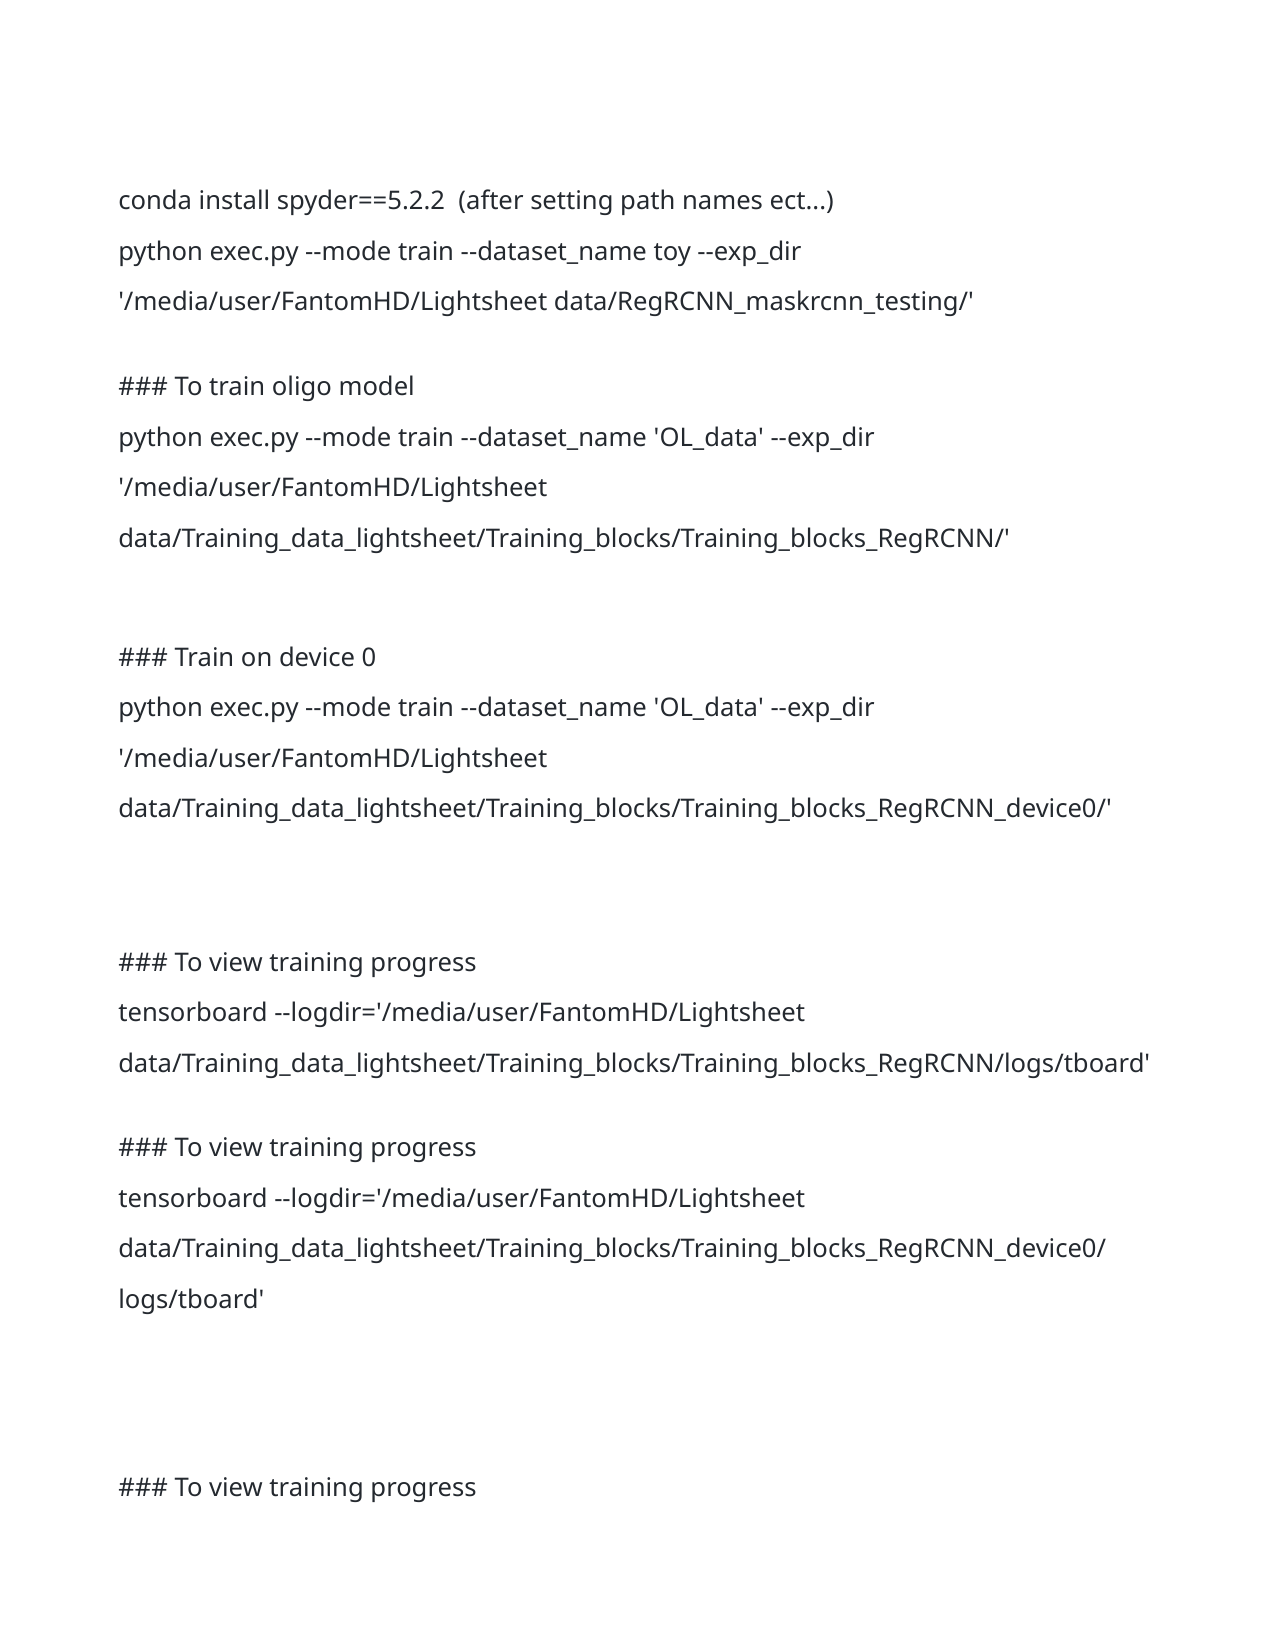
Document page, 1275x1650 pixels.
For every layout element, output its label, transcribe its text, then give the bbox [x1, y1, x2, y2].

text ### To view training progress [118, 944, 1157, 978]
text python exec.py --mode train --dataset_name 'OL_data' --exp_dir '/media/user/FantomHD/Lightsheet data/Training_data_lightsheet/Training_blocks/Training_blocks_RegRCNN_device0/' [118, 689, 1157, 825]
text ### To view training progress [118, 1469, 1157, 1503]
text conda install spyder==5.2.2 (after setting path names ect...) [118, 182, 1157, 217]
text ### Train on device 0 [118, 639, 1157, 674]
text ### To view training progress [118, 1129, 1157, 1164]
text ### To train oligo model [118, 368, 1157, 403]
text python exec.py --mode train --dataset_name 'OL_data' --exp_dir '/media/user/FantomHD/Lightsheet data/Training_data_lightsheet/Training_blocks/Training_blocks_RegRCNN/' [118, 419, 1157, 554]
text python exec.py --mode train --dataset_name toy --exp_dir '/media/user/FantomHD/Lightsheet data/RegRCNN_maskrcnn_testing/' [118, 233, 1157, 318]
text tensorboard --logdir='/media/user/FantomHD/Lightsheet data/Training_data_lightsheet/Training_blocks/Training_blocks_RegRCNN/logs/tboard' [118, 994, 1157, 1079]
text tensorboard --logdir='/media/user/FantomHD/Lightsheet data/Training_data_lightsheet/Training_blocks/Training_blocks_RegRCNN_device0/logs/tboard' [118, 1180, 1157, 1316]
